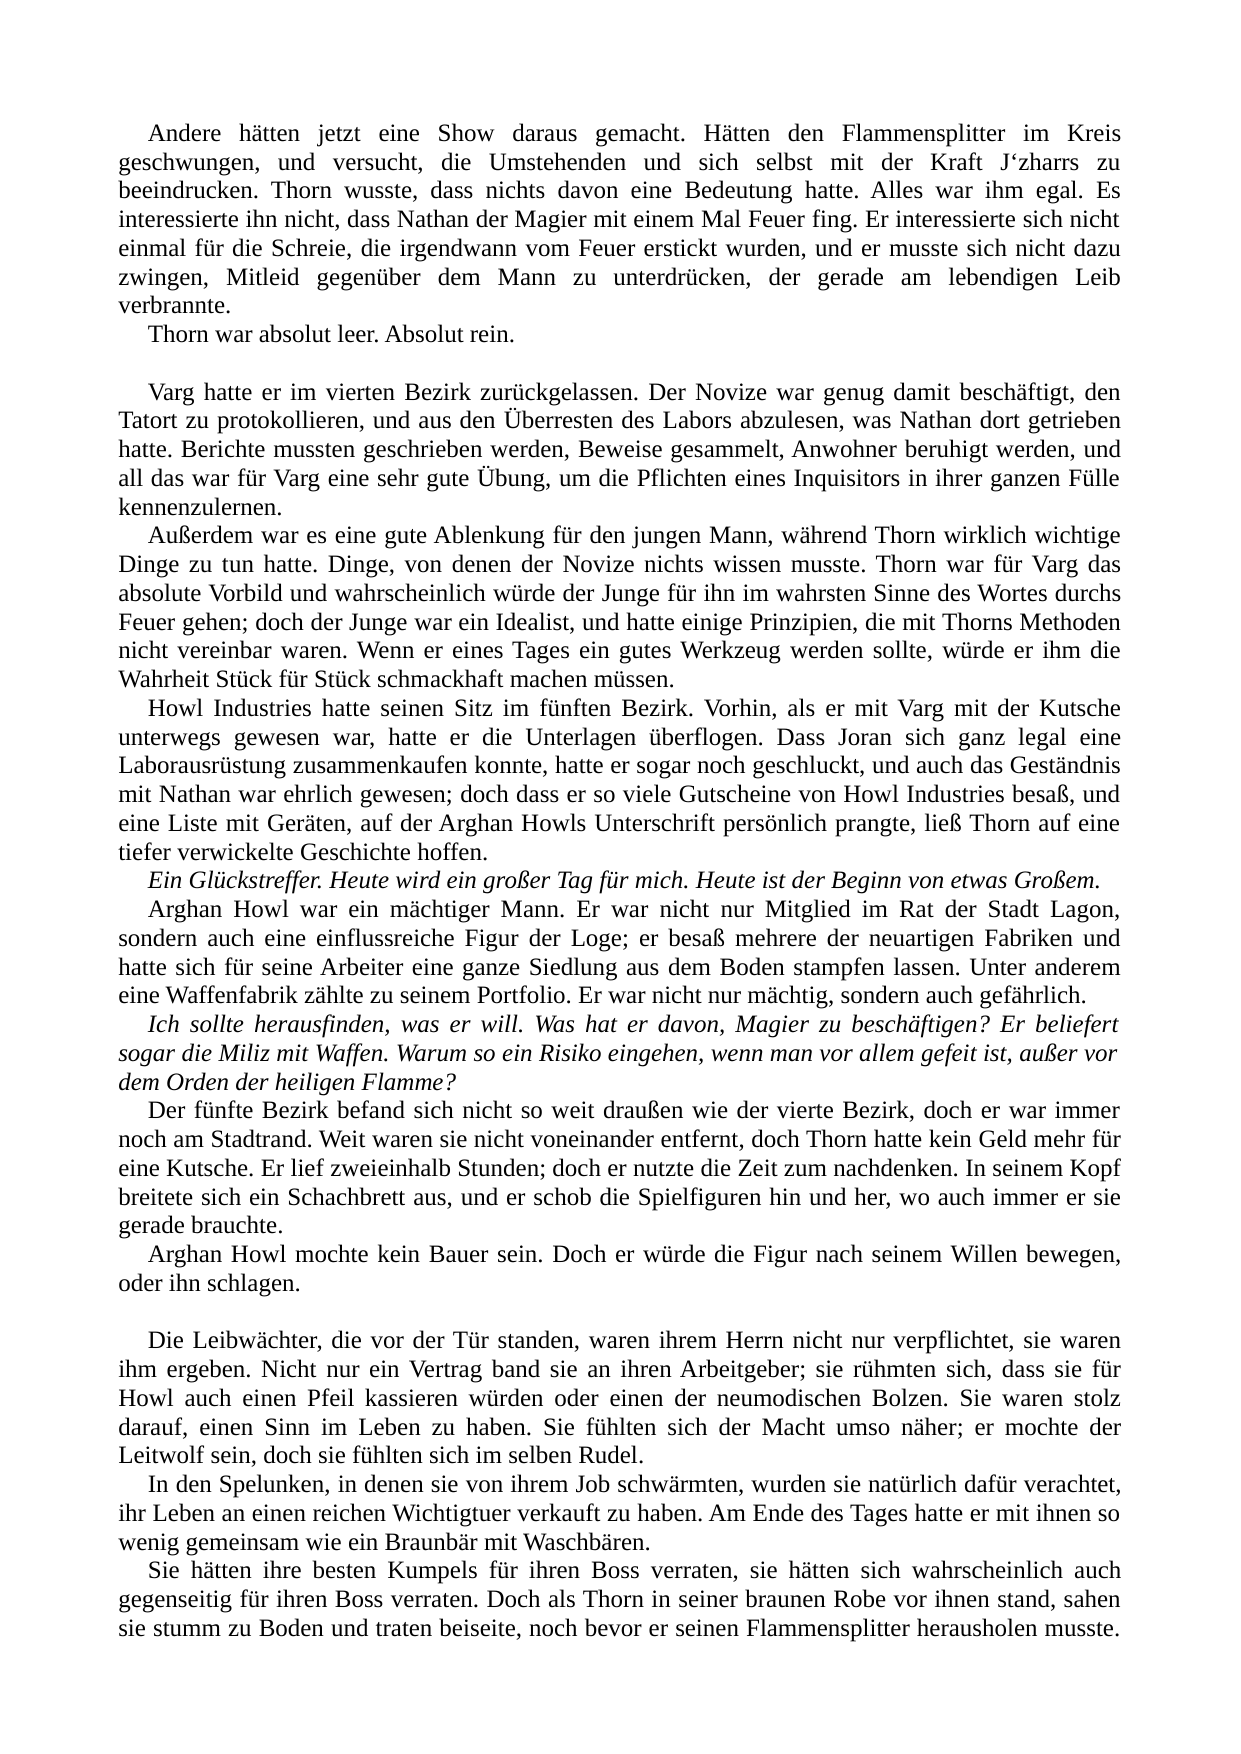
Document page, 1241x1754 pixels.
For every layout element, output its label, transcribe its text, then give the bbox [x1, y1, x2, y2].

text Arghan Howl mochte kein Bauer sein. Doch er würde die Figur nach seinem Willen bewegen, oder ihn schlagen. [118, 1239, 1122, 1297]
text Arghan Howl war ein mächtiger Mann. Er war nicht nur Mitglied im Rat der Stadt Lagon, sondern auch eine einflussreiche Figur der Loge; er besaß mehrere der neuartigen Fabriken und hatte sich für seine Arbeiter eine ganze Siedlung aus dem Boden stampfen lassen. Unter anderem eine Waffenfabrik zählte zu seinem Portfolio. Er war nicht nur mächtig, sondern auch gefährlich. [118, 894, 1122, 1009]
text Varg hatte er im vierten Bezirk zurückgelassen. Der Novize war genug damit beschäftigt, den Tatort zu protokollieren, und aus den Überresten des Labors abzulesen, was Nathan dort getrieben hatte. Berichte mussten geschrieben werden, Beweise gesammelt, Anwohner beruhigt werden, und all das war für Varg eine sehr gute Übung, um die Pflichten eines Inquisitors in ihrer ganzen Fülle kennenzulernen. [118, 377, 1122, 521]
text Die Leibwächter, die vor der Tür standen, waren ihrem Herrn nicht nur verpflichtet, sie waren ihm ergeben. Nicht nur ein Vertrag band sie an ihren Arbeitgeber; sie rühmten sich, dass sie für Howl auch einen Pfeil kassieren würden oder einen der neumodischen Bolzen. Sie waren stolz darauf, einen Sinn im Leben zu haben. Sie fühlten sich der Macht umso näher; er mochte der Leitwolf sein, doch sie fühlten sich im selben Rudel. [118, 1326, 1122, 1469]
text Thorn war absolut leer. Absolut rein. [118, 319, 1122, 348]
text Howl Industries hatte seinen Sitz im fünften Bezirk. Vorhin, als er mit Varg mit der Kutsche unterwegs gewesen war, hatte er die Unterlagen überflogen. Dass Joran sich ganz legal eine Laborausrüstung zusammenkaufen konnte, hatte er sogar noch geschluckt, und auch das Geständnis mit Nathan war ehrlich gewesen; doch dass er so viele Gutscheine von Howl Industries besaß, und eine Liste mit Geräten, auf der Arghan Howls Unterschrift persönlich prangte, ließ Thorn auf eine tiefer verwickelte Geschichte hoffen. [118, 693, 1122, 866]
text Ein Glückstreffer. Heute wird ein großer Tag für mich. Heute ist der Beginn von etwas Großem. [118, 866, 1122, 894]
text Sie hätten ihre besten Kumpels für ihren Boss verraten, sie hätten sich wahrscheinlich auch gegenseitig für ihren Boss verraten. Doch als Thorn in seiner braunen Robe vor ihnen stand, sahen sie stumm zu Boden und traten beiseite, noch bevor er seinen Flammensplitter herausholen musste. [118, 1556, 1122, 1642]
text In den Spelunken, in denen sie von ihrem Job schwärmten, wurden sie natürlich dafür verachtet, ihr Leben an einen reichen Wichtigtuer verkauft zu haben. Am Ende des Tages hatte er mit ihnen so wenig gemeinsam wie ein Braunbär mit Waschbären. [118, 1469, 1122, 1556]
text Außerdem war es eine gute Ablenkung für den jungen Mann, während Thorn wirklich wichtige Dinge zu tun hatte. Dinge, von denen der Novize nichts wissen musste. Thorn war für Varg das absolute Vorbild und wahrscheinlich würde der Junge für ihn im wahrsten Sinne des Wortes durchs Feuer gehen; doch der Junge war ein Idealist, und hatte einige Prinzipien, die mit Thorns Methoden nicht vereinbar waren. Wenn er eines Tages ein gutes Werkzeug werden sollte, würde er ihm die Wahrheit Stück für Stück schmackhaft machen müssen. [118, 521, 1122, 693]
text Der fünfte Bezirk befand sich nicht so weit draußen wie der vierte Bezirk, doch er war immer noch am Stadtrand. Weit waren sie nicht voneinander entfernt, doch Thorn hatte kein Geld mehr für eine Kutsche. Er lief zweieinhalb Stunden; doch er nutzte die Zeit zum nachdenken. In seinem Kopf breitete sich ein Schachbrett aus, und er schob die Spielfiguren hin und her, wo auch immer er sie gerade brauchte. [118, 1096, 1122, 1239]
text Andere hätten jetzt eine Show daraus gemacht. Hätten den Flammensplitter im Kreis geschwungen, und versucht, die Umstehenden und sich selbst mit der Kraft J‘zharrs zu beeindrucken. Thorn wusste, dass nichts davon eine Bedeutung hatte. Alles war ihm egal. Es interessierte ihn nicht, dass Nathan der Magier mit einem Mal Feuer fing. Er interessierte sich nicht einmal für die Schreie, die irgendwann vom Feuer erstickt wurden, und er musste sich nicht dazu zwingen, Mitleid gegenüber dem Mann zu unterdrücken, der gerade am lebendigen Leib verbrannte. [118, 118, 1122, 319]
text Ich sollte herausfinden, was er will. Was hat er davon, Magier zu beschäftigen? Er beliefert sogar die Miliz mit Waffen. Warum so ein Risiko eingehen, wenn man vor allem gefeit ist, außer vor dem Orden der heiligen Flamme? [118, 1009, 1122, 1096]
